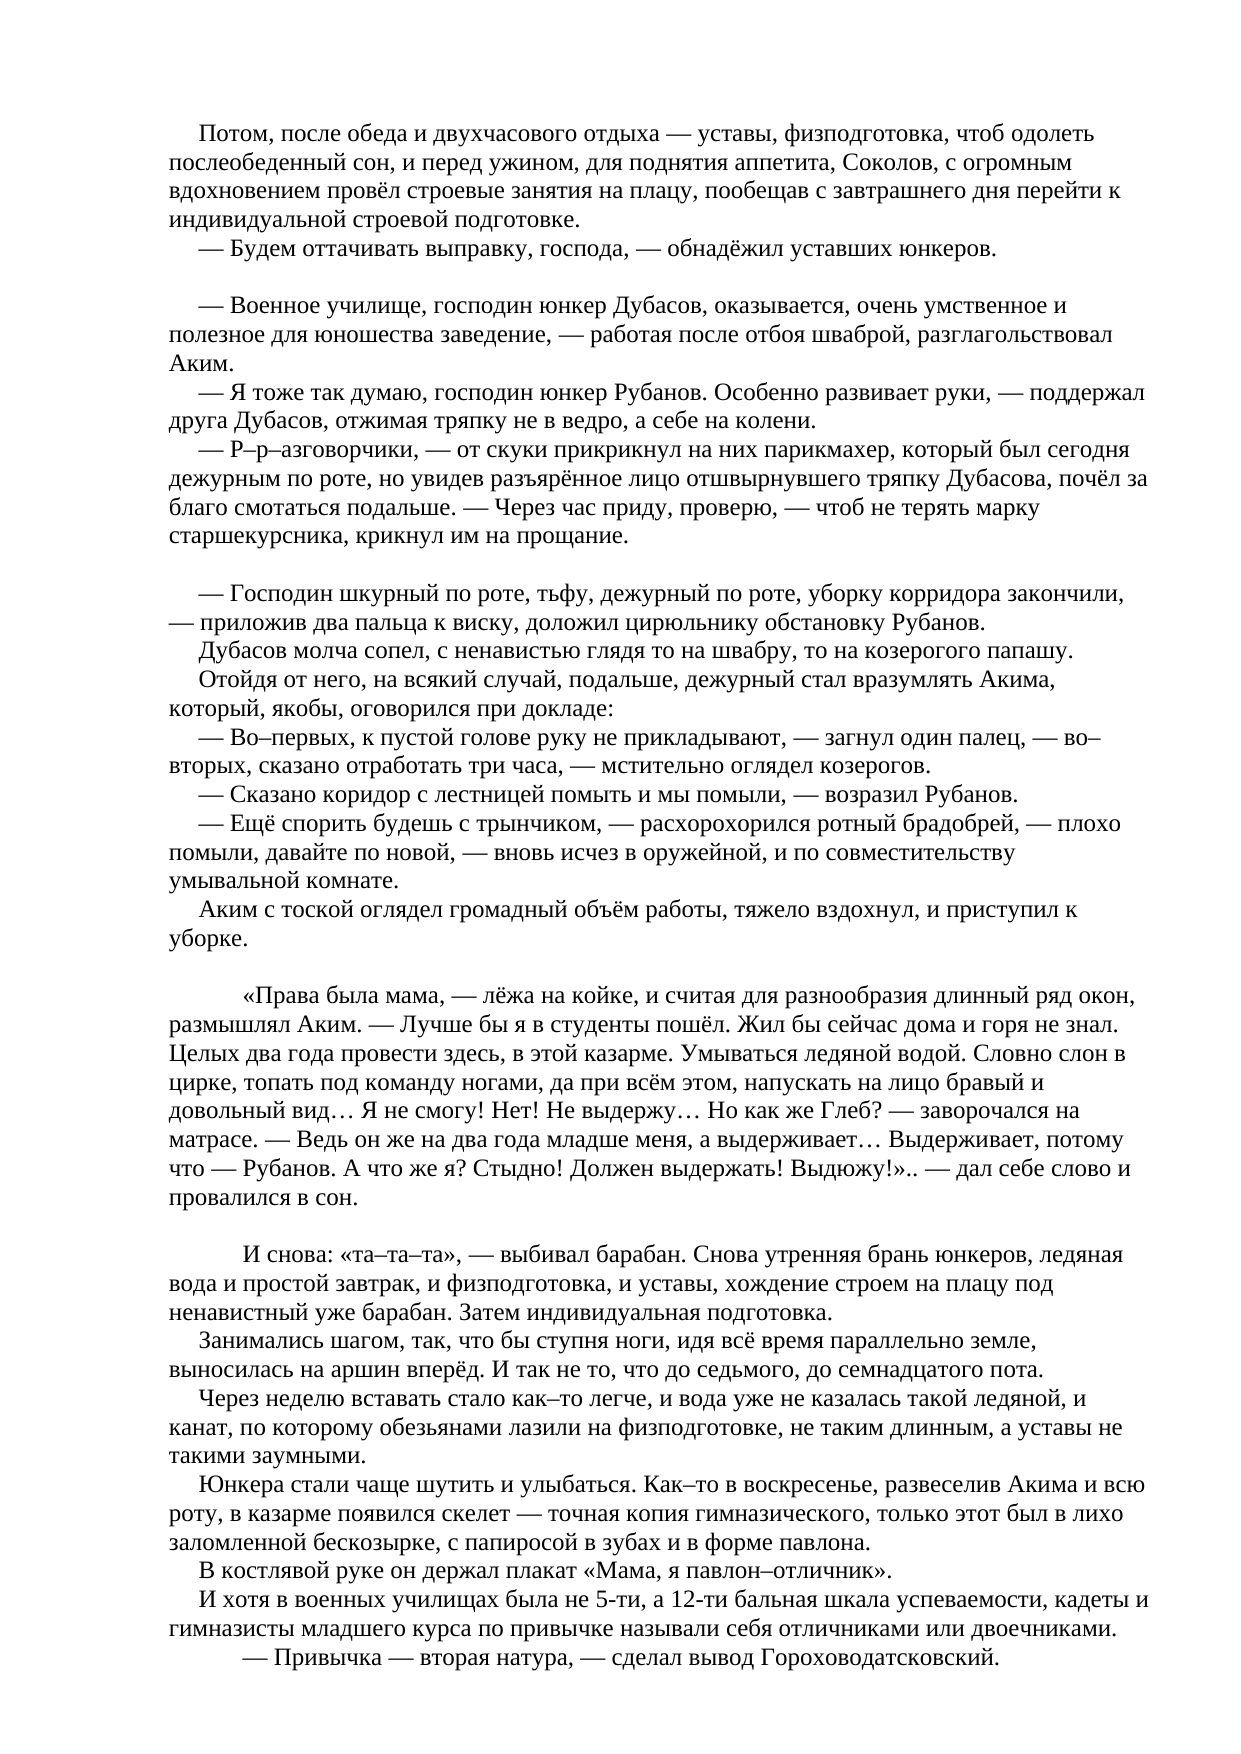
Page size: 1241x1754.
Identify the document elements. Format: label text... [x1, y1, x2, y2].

text — Будем оттачивать выправку, господа, — обнадёжил уставших юнкеров. [169, 233, 1152, 262]
text И снова: «та–та–та», — выбивал барабан. Снова утренняя брань юнкеров, ледяная вода и простой завтрак, и физподготовка, и уставы, хождение строем на плацу под ненавистный уже барабан. Затем индивидуальная подготовка. [169, 1239, 1152, 1326]
text Потом, после обеда и двухчасового отдыха — уставы, физподготовка, чтоб одолеть послеобеденный сон, и перед ужином, для поднятия аппетита, Соколов, с огромным вдохновением провёл строевые занятия на плацу, пообещав с завтрашнего дня перейти к индивидуальной строевой подготовке. [169, 118, 1152, 233]
text В костлявой руке он держал плакат «Мама, я павлон–отличник». [169, 1556, 1152, 1584]
text — Ещё спорить будешь с трынчиком, — расхорохорился ротный брадобрей, — плохо помыли, давайте по новой, — вновь исчез в оружейной, и по совместительству умывальной комнате. [169, 808, 1152, 894]
text Аким с тоской оглядел громадный объём работы, тяжело вздохнул, и приступил к уборке. [169, 894, 1152, 952]
text — Р–р–азговорчики, — от скуки прикрикнул на них парикмахер, который был сегодня дежурным по роте, но увидев разъярённое лицо отшвырнувшего тряпку Дубасова, почёл за благо смотаться подальше. — Через час приду, проверю, — чтоб не терять марку старшекурсника, крикнул им на прощание. [169, 434, 1152, 549]
text — Во–первых, к пустой голове руку не прикладывают, — загнул один палец, — во–вторых, сказано отработать три часа, — мстительно оглядел козерогов. [169, 722, 1152, 779]
text Занимались шагом, так, что бы ступня ноги, идя всё время параллельно земле, выносилась на аршин вперёд. И так не то, что до седьмого, до семнадцатого пота. [169, 1326, 1152, 1383]
text — Военное училище, господин юнкер Дубасов, оказывается, очень умственное и полезное для юношества заведение, — работая после отбоя шваброй, разглагольствовал Аким. [169, 291, 1152, 377]
text — Сказано коридор с лестницей помыть и мы помыли, — возразил Рубанов. [169, 779, 1152, 808]
text Дубасов молча сопел, с ненавистью глядя то на швабру, то на козерогого папашу. [169, 636, 1152, 664]
text — Привычка — вторая натура, — сделал вывод Гороховодатсковский. [169, 1642, 1152, 1671]
text Юнкера стали чаще шутить и улыбаться. Как–то в воскресенье, развеселив Акима и всю роту, в казарме появился скелет — точная копия гимназического, только этот был в лихо заломленной бескозырке, с папиросой в зубах и в форме павлона. [169, 1469, 1152, 1556]
text — Господин шкурный по роте, тьфу, дежурный по роте, уборку корридора закончили, — приложив два пальца к виску, доложил цирюльнику обстановку Рубанов. [169, 578, 1152, 636]
text — Я тоже так думаю, господин юнкер Рубанов. Особенно развивает руки, — поддержал друга Дубасов, отжимая тряпку не в ведро, а себе на колени. [169, 377, 1152, 434]
text Через неделю вставать стало как–то легче, и вода уже не казалась такой ледяной, и канат, по которому обезьянами лазили на физподготовке, не таким длинным, а уставы не такими заумными. [169, 1383, 1152, 1469]
text «Права была мама, — лёжа на койке, и считая для разнообразия длинный ряд окон, размышлял Аким. — Лучше бы я в студенты пошёл. Жил бы сейчас дома и горя не знал. Целых два года провести здесь, в этой казарме. Умываться ледяной водой. Словно слон в цирке, топать под команду ногами, да при всём этом, напускать на лицо бравый и довольный вид… Я не смогу! Нет! Не выдержу… Но как же Глеб? — заворочался на матрасе. — Ведь он же на два года младше меня, а выдерживает… Выдерживает, потому что — Рубанов. А что же я? Стыдно! Должен выдержать! Выдюжу!».. — дал себе слово и провалился в сон. [169, 981, 1152, 1211]
text Отойдя от него, на всякий случай, подальше, дежурный стал вразумлять Акима, который, якобы, оговорился при докладе: [169, 664, 1152, 722]
text И хотя в военных училищах была не 5-ти, а 12-ти бальная шкала успеваемости, кадеты и гимназисты младшего курса по привычке называли себя отличниками или двоечниками. [169, 1584, 1152, 1642]
